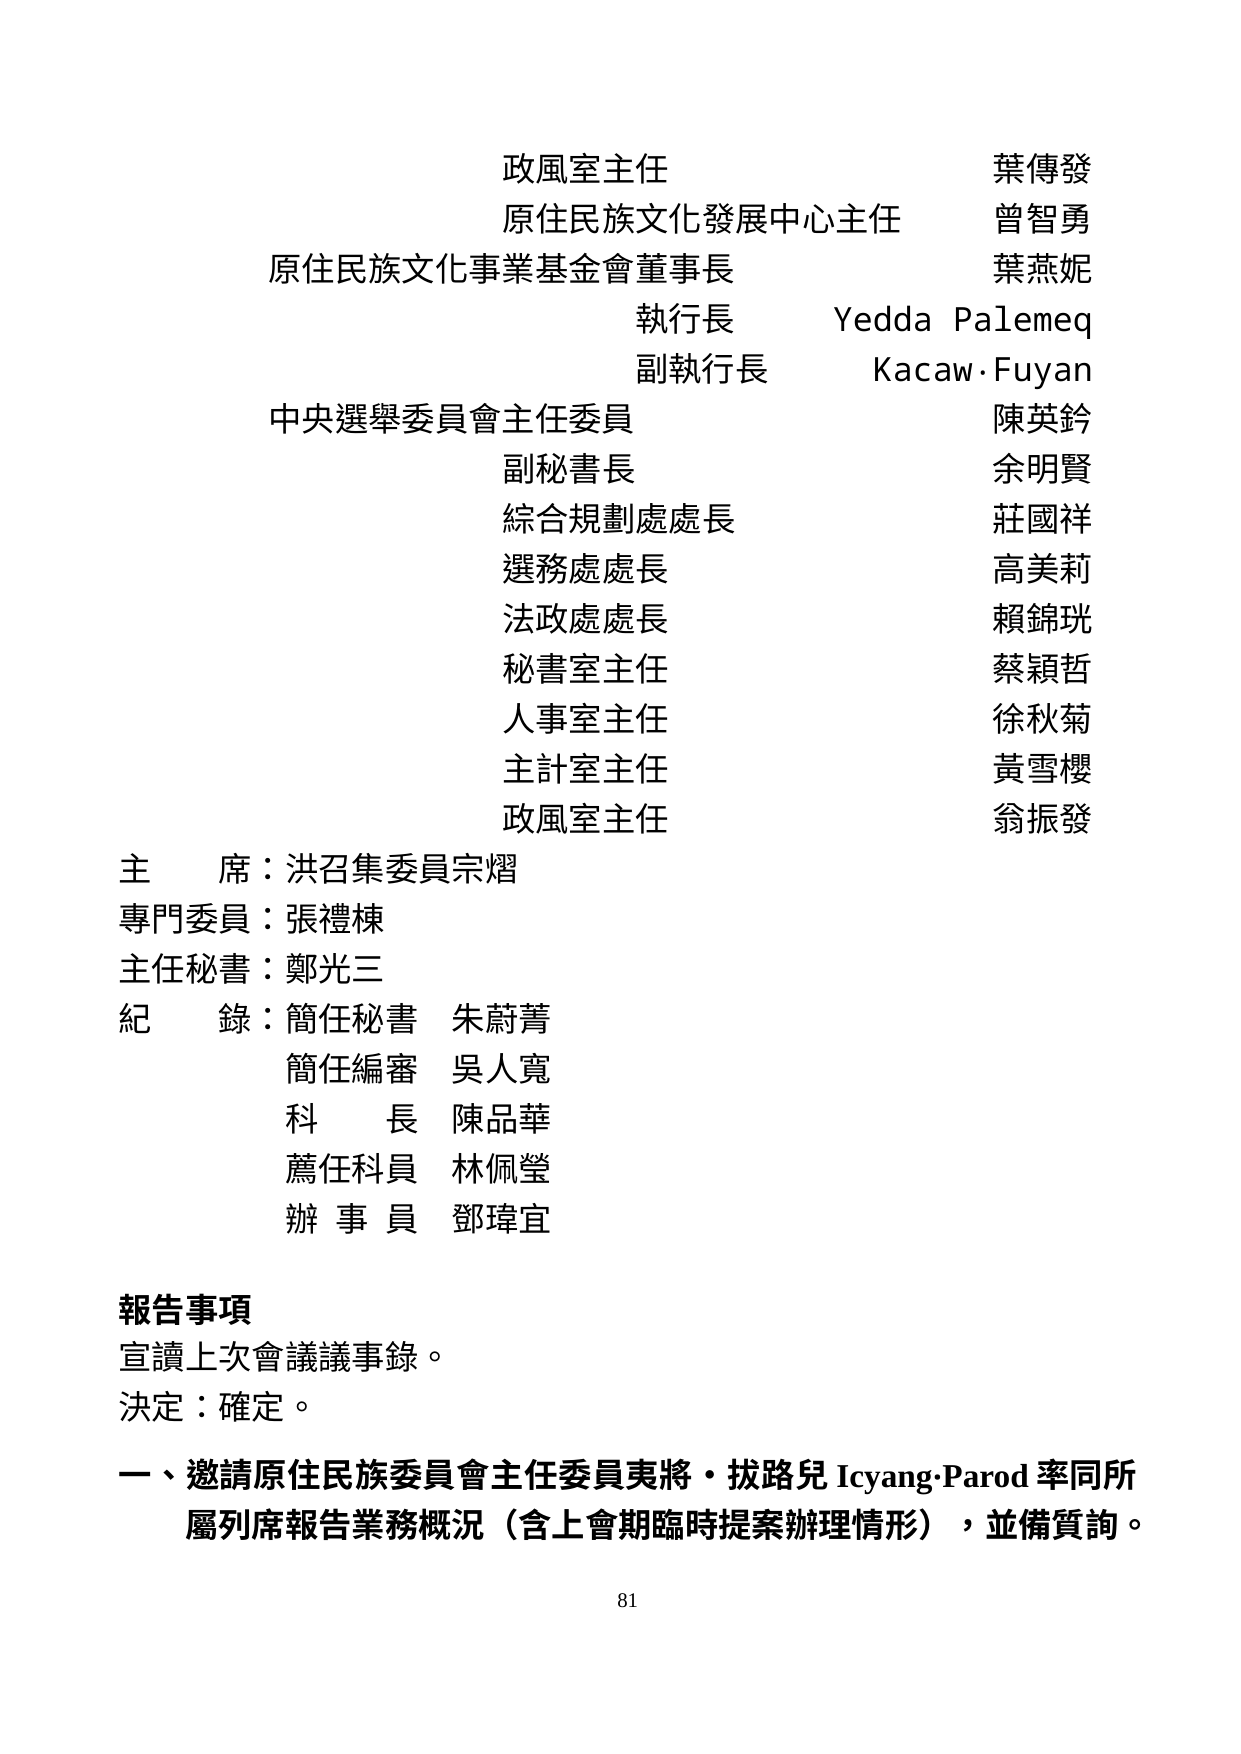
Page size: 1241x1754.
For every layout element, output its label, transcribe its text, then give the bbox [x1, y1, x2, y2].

text 副執行長 Kacaw‧Fuyan [299, 342, 1137, 392]
text 政風室主任 翁振發 [502, 792, 1137, 842]
text 簡任編審 吳人寬 [118, 1042, 1240, 1092]
text 一、邀請原住民族委員會主任委員夷將‧拔路兒Icyang‧Parod率同所屬列席報告業務概況（含上會期臨時提案辦理情形），並備質詢。 [118, 1448, 1137, 1548]
text 紀 錄：簡任秘書 朱蔚菁 [118, 992, 1240, 1042]
text 科 長 陳品華 [118, 1092, 1240, 1142]
text 主計室主任 黃雪櫻 [502, 742, 1137, 792]
text 原住民族文化發展中心主任 曾智勇 [299, 192, 1137, 242]
text 辦 事 員 鄧瑋宜 [118, 1192, 1240, 1242]
text 原住民族文化事業基金會董事長 葉燕妮 [268, 242, 1137, 292]
text 薦任科員 林佩瑩 [118, 1142, 1240, 1192]
text 執行長 Yedda Palemeq [299, 292, 1137, 342]
text 政風室主任 葉傳發 [299, 142, 1137, 192]
text 法政處處長 賴錦珖 [502, 592, 1137, 642]
text 宣讀上次會議議事錄。 [118, 1329, 1137, 1379]
text 人事室主任 徐秋菊 [502, 692, 1137, 742]
text 選務處處長 高美莉 [502, 542, 1137, 592]
text 主任秘書：鄭光三 [118, 942, 1240, 992]
text 副秘書長 余明賢 [268, 442, 1137, 492]
text 專門委員：張禮棟 [118, 892, 1240, 942]
text 綜合規劃處處長 莊國祥 [502, 492, 1137, 542]
text 秘書室主任 蔡穎哲 [502, 642, 1137, 692]
text 中央選舉委員會主任委員 陳英鈐 [268, 392, 1137, 442]
text 主 席：洪召集委員宗熠 [118, 842, 1240, 892]
text 決定：確定。 [118, 1379, 1142, 1429]
text 報告事項 [118, 1267, 1240, 1329]
